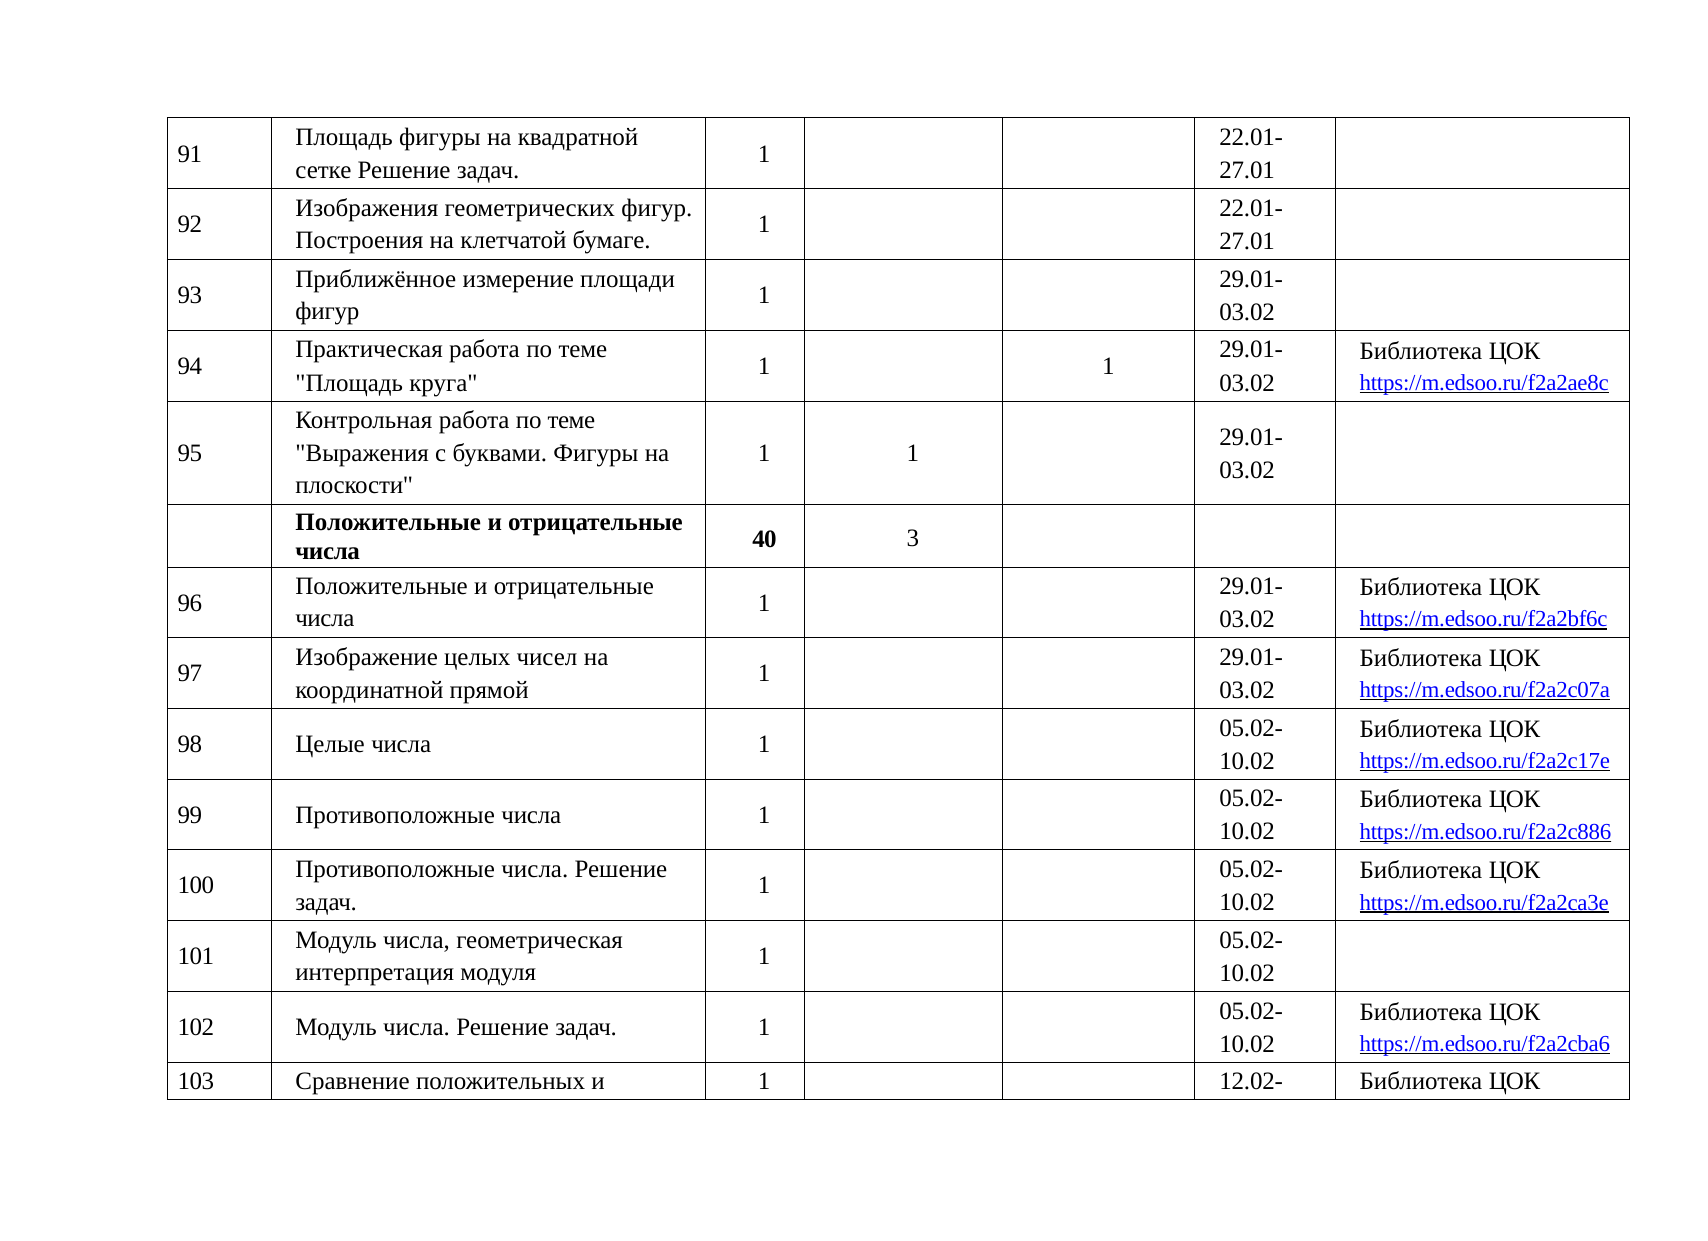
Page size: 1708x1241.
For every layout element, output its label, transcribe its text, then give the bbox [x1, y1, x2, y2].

table_cell Библиотека ЦОК https://m.edsoo.ru/f2a2cba6 [1336, 992, 1629, 1062]
table_cell Библиотека ЦОК https://m.edsoo.ru/f2a2ca3e [1336, 850, 1629, 920]
table_cell Контрольная работа по теме "Выражения с буквами. Фигуры на плоскости" [272, 402, 705, 504]
table_cell 12.02- [1195, 1063, 1335, 1099]
table_cell [1336, 921, 1629, 991]
table_cell Модуль числа, геометрическая интерпретация модуля [272, 921, 705, 991]
table_cell 96 [168, 568, 271, 637]
table_cell [805, 189, 1002, 259]
table_cell 29.01- 03.02 [1195, 568, 1335, 637]
table_header 1 [706, 118, 804, 188]
table_cell [1003, 568, 1194, 637]
table_cell [1003, 780, 1194, 849]
table_cell [1336, 189, 1629, 259]
table_cell 1 [706, 780, 804, 849]
table_cell 1 [706, 402, 804, 504]
table_cell [1195, 505, 1335, 566]
table_cell 103 [168, 1063, 271, 1099]
table_cell 92 [168, 189, 271, 259]
table_cell [805, 780, 1002, 849]
table_cell 101 [168, 921, 271, 991]
table_header 22.01- 27.01 [1195, 118, 1335, 188]
table_cell Противоположные числа [272, 780, 705, 849]
table_cell 05.02- 10.02 [1195, 850, 1335, 920]
table_cell [1003, 260, 1194, 329]
table_cell 29.01- 03.02 [1195, 402, 1335, 504]
table_cell 29.01- 03.02 [1195, 260, 1335, 329]
table_header 91 [168, 118, 271, 188]
table_cell 1 [706, 568, 804, 637]
table_cell [1003, 638, 1194, 708]
table_cell [805, 921, 1002, 991]
table_cell [805, 850, 1002, 920]
table_cell 1 [706, 1063, 804, 1099]
table_cell 05.02- 10.02 [1195, 921, 1335, 991]
table_header [1336, 118, 1629, 188]
table_cell Противоположные числа. Решение задач. [272, 850, 705, 920]
table_cell 29.01- 03.02 [1195, 331, 1335, 401]
table_cell Библиотека ЦОК [1336, 1063, 1629, 1099]
table_cell [168, 505, 271, 566]
table_header [1003, 118, 1194, 188]
table_cell [805, 638, 1002, 708]
table_cell [805, 260, 1002, 329]
table_cell [1336, 402, 1629, 504]
table_cell Библиотека ЦОК https://m.edsoo.ru/f2a2c886 [1336, 780, 1629, 849]
table_cell 1 [805, 402, 1002, 504]
table_cell Положительные и отрицательные числа [272, 568, 705, 637]
table_cell [1003, 921, 1194, 991]
table_cell Практическая работа по теме "Площадь круга" [272, 331, 705, 401]
table_cell [805, 709, 1002, 778]
table_cell 1 [706, 189, 804, 259]
table_cell Библиотека ЦОК https://m.edsoo.ru/f2a2ae8c [1336, 331, 1629, 401]
table_header Площадь фигуры на квадратной сетке Решение задач. [272, 118, 705, 188]
table_cell 1 [706, 260, 804, 329]
table_cell 05.02- 10.02 [1195, 709, 1335, 778]
table_cell 05.02- 10.02 [1195, 780, 1335, 849]
table_cell [805, 1063, 1002, 1099]
table_cell 93 [168, 260, 271, 329]
table_cell 1 [706, 850, 804, 920]
table_cell 97 [168, 638, 271, 708]
table_cell [1003, 992, 1194, 1062]
table_cell [1003, 402, 1194, 504]
table_cell [1336, 260, 1629, 329]
table_cell 22.01- 27.01 [1195, 189, 1335, 259]
table_cell 40 [706, 505, 804, 566]
table_cell [805, 992, 1002, 1062]
table_cell Библиотека ЦОК https://m.edsoo.ru/f2a2bf6c [1336, 568, 1629, 637]
table_cell [1003, 850, 1194, 920]
table_cell 1 [706, 638, 804, 708]
table_cell [805, 568, 1002, 637]
table_cell 1 [1003, 331, 1194, 401]
table_cell [1003, 505, 1194, 566]
table_cell 100 [168, 850, 271, 920]
table_cell Библиотека ЦОК https://m.edsoo.ru/f2a2c07a [1336, 638, 1629, 708]
table_cell 3 [805, 505, 1002, 566]
table_cell 102 [168, 992, 271, 1062]
table_cell Положительные и отрицательные числа [272, 505, 705, 566]
table_cell [1003, 709, 1194, 778]
table_cell 1 [706, 709, 804, 778]
table_cell [1336, 505, 1629, 566]
table_cell 29.01- 03.02 [1195, 638, 1335, 708]
table_cell [805, 331, 1002, 401]
table_cell [1003, 189, 1194, 259]
table_cell 99 [168, 780, 271, 849]
table_cell 05.02- 10.02 [1195, 992, 1335, 1062]
table_cell Изображение целых чисел на координатной прямой [272, 638, 705, 708]
table_header [805, 118, 1002, 188]
table_cell [1003, 1063, 1194, 1099]
table_cell 98 [168, 709, 271, 778]
table_cell Целые числа [272, 709, 705, 778]
table_cell 1 [706, 331, 804, 401]
table_cell Изображения геометрических фигур. Построения на клетчатой бумаге. [272, 189, 705, 259]
table_cell 95 [168, 402, 271, 504]
table_cell Модуль числа. Решение задач. [272, 992, 705, 1062]
table_cell Сравнение положительных и [272, 1063, 705, 1099]
table_cell 94 [168, 331, 271, 401]
table_cell Библиотека ЦОК https://m.edsoo.ru/f2a2c17e [1336, 709, 1629, 778]
table_cell 1 [706, 921, 804, 991]
table_cell Приближённое измерение площади фигур [272, 260, 705, 329]
table_cell 1 [706, 992, 804, 1062]
